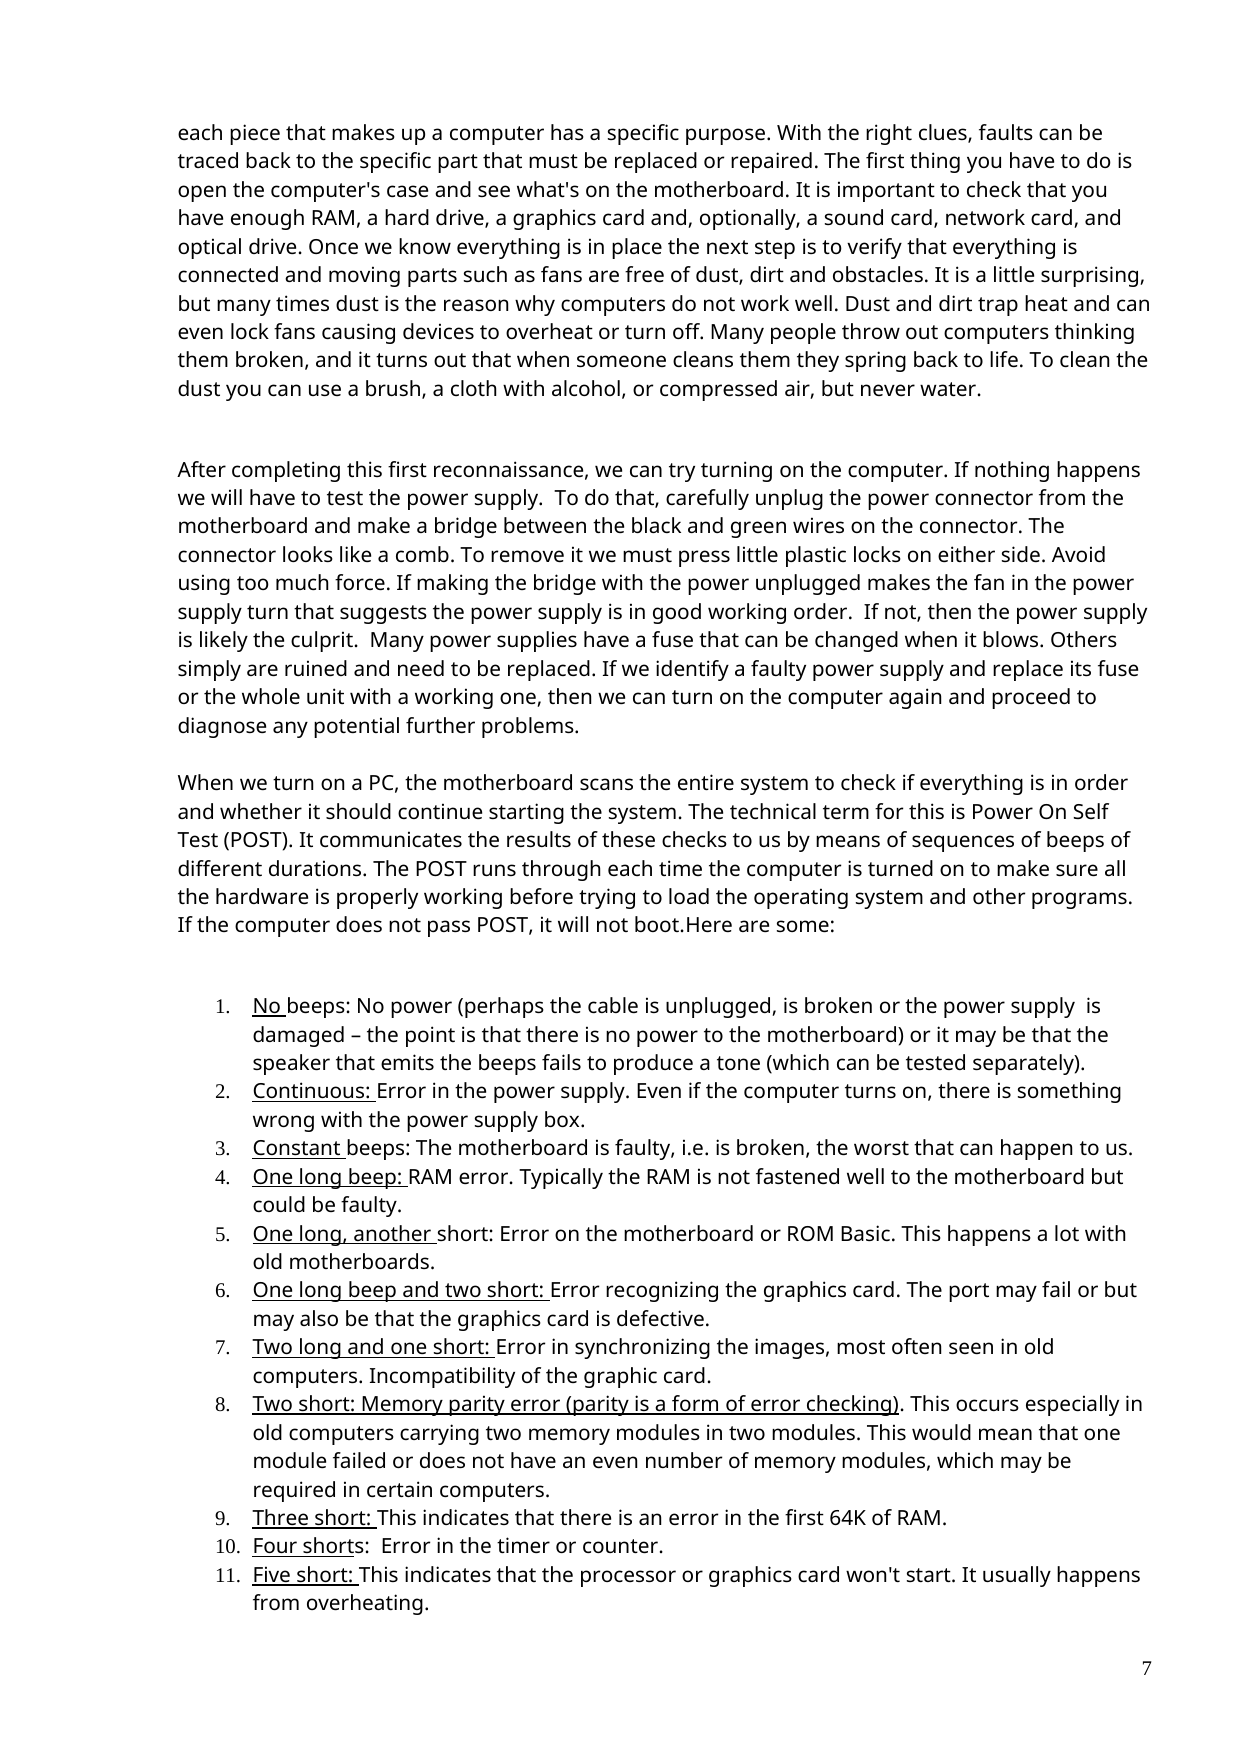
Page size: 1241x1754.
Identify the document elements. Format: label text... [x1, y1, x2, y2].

list One long beep: RAM error. Typically the RAM is not fastened well to the motherboard but could be faulty. [215, 1162, 1152, 1219]
list One long, another short: Error on the motherboard or ROM Basic. This happens a lot with old motherboards. [215, 1219, 1152, 1276]
list One long beep and two short: Error recognizing the graphics card. The port may fail or but may also be that the graphics card is defective. [215, 1276, 1152, 1332]
list Four shorts: Error in the timer or counter. [215, 1532, 1152, 1560]
text After completing this first reconnaissance, we can try turning on the computer. If nothing happens we will have to test the power supply. To do that, carefully unplug the power connector from the motherboard and make a bridge between the black and green wires on the connector. The connector looks like a comb. To remove it we must press little plastic locks on either side. Avoid using too much force. If making the bridge with the power unplugged makes the fan in the power supply turn that suggests the power supply is in good working order. If not, then the power supply is likely the culprit. Many power supplies have a fuse that can be changed when it blows. Others simply are ruined and need to be replaced. If we identify a faulty power supply and replace its fuse or the whole unit with a working one, then we can turn on the computer again and proceed to diagnose any potential further problems. [177, 455, 1152, 739]
text each piece that makes up a computer has a specific purpose. With the right clues, faults can be traced back to the specific part that must be replaced or repaired. The first thing you have to do is open the computer's case and see what's on the motherboard. It is important to check that you have enough RAM, a hard drive, a graphics card and, optionally, a sound card, network card, and optical drive. Once we know everything is in place the next step is to verify that everything is connected and moving parts such as fans are free of dust, dirt and obstacles. It is a little surprising, but many times dust is the reason why computers do not work well. Dust and dirt trap heat and can even lock fans causing devices to overheat or turn off. Many people throw out computers thinking them broken, and it turns out that when someone cleans them they spring back to life. To clean the dust you can use a brush, a cloth with alcohol, or compressed air, but never water. [177, 118, 1152, 426]
list No beeps: No power (perhaps the cable is unplugged, is broken or the power supply is damaged – the point is that there is no power to the motherboard) or it may be that the speaker that emits the beeps fails to produce a tone (which can be tested separately). [215, 991, 1152, 1077]
list Two short: Memory parity error (parity is a form of error checking). This occurs especially in old computers carrying two memory modules in two modules. This would mean that one module failed or does not have an even number of memory modules, which may be required in certain computers. [215, 1389, 1152, 1503]
list Continuous: Error in the power supply. Even if the computer turns on, there is something wrong with the power supply box. [215, 1077, 1152, 1133]
list Three short: This indicates that there is an error in the first 64K of RAM. [215, 1503, 1152, 1532]
text When we turn on a PC, the motherboard scans the entire system to check if everything is in order and whether it should continue starting the system. The technical term for this is Power On Self Test (POST). It communicates the results of these checks to us by means of sequences of beeps of different durations. The POST runs through each time the computer is turned on to make sure all the hardware is properly working before trying to load the operating system and other programs. If the computer does not pass POST, it will not boot.Here are some: [177, 768, 1152, 962]
list Five short: This indicates that the processor or graphics card won't start. It usually happens from overheating. [215, 1560, 1152, 1617]
list Constant beeps: The motherboard is faulty, i.e. is broken, the worst that can happen to us. [215, 1133, 1152, 1162]
list Two long and one short: Error in synchronizing the images, most often seen in old computers. Incompatibility of the graphic card. [215, 1332, 1152, 1389]
